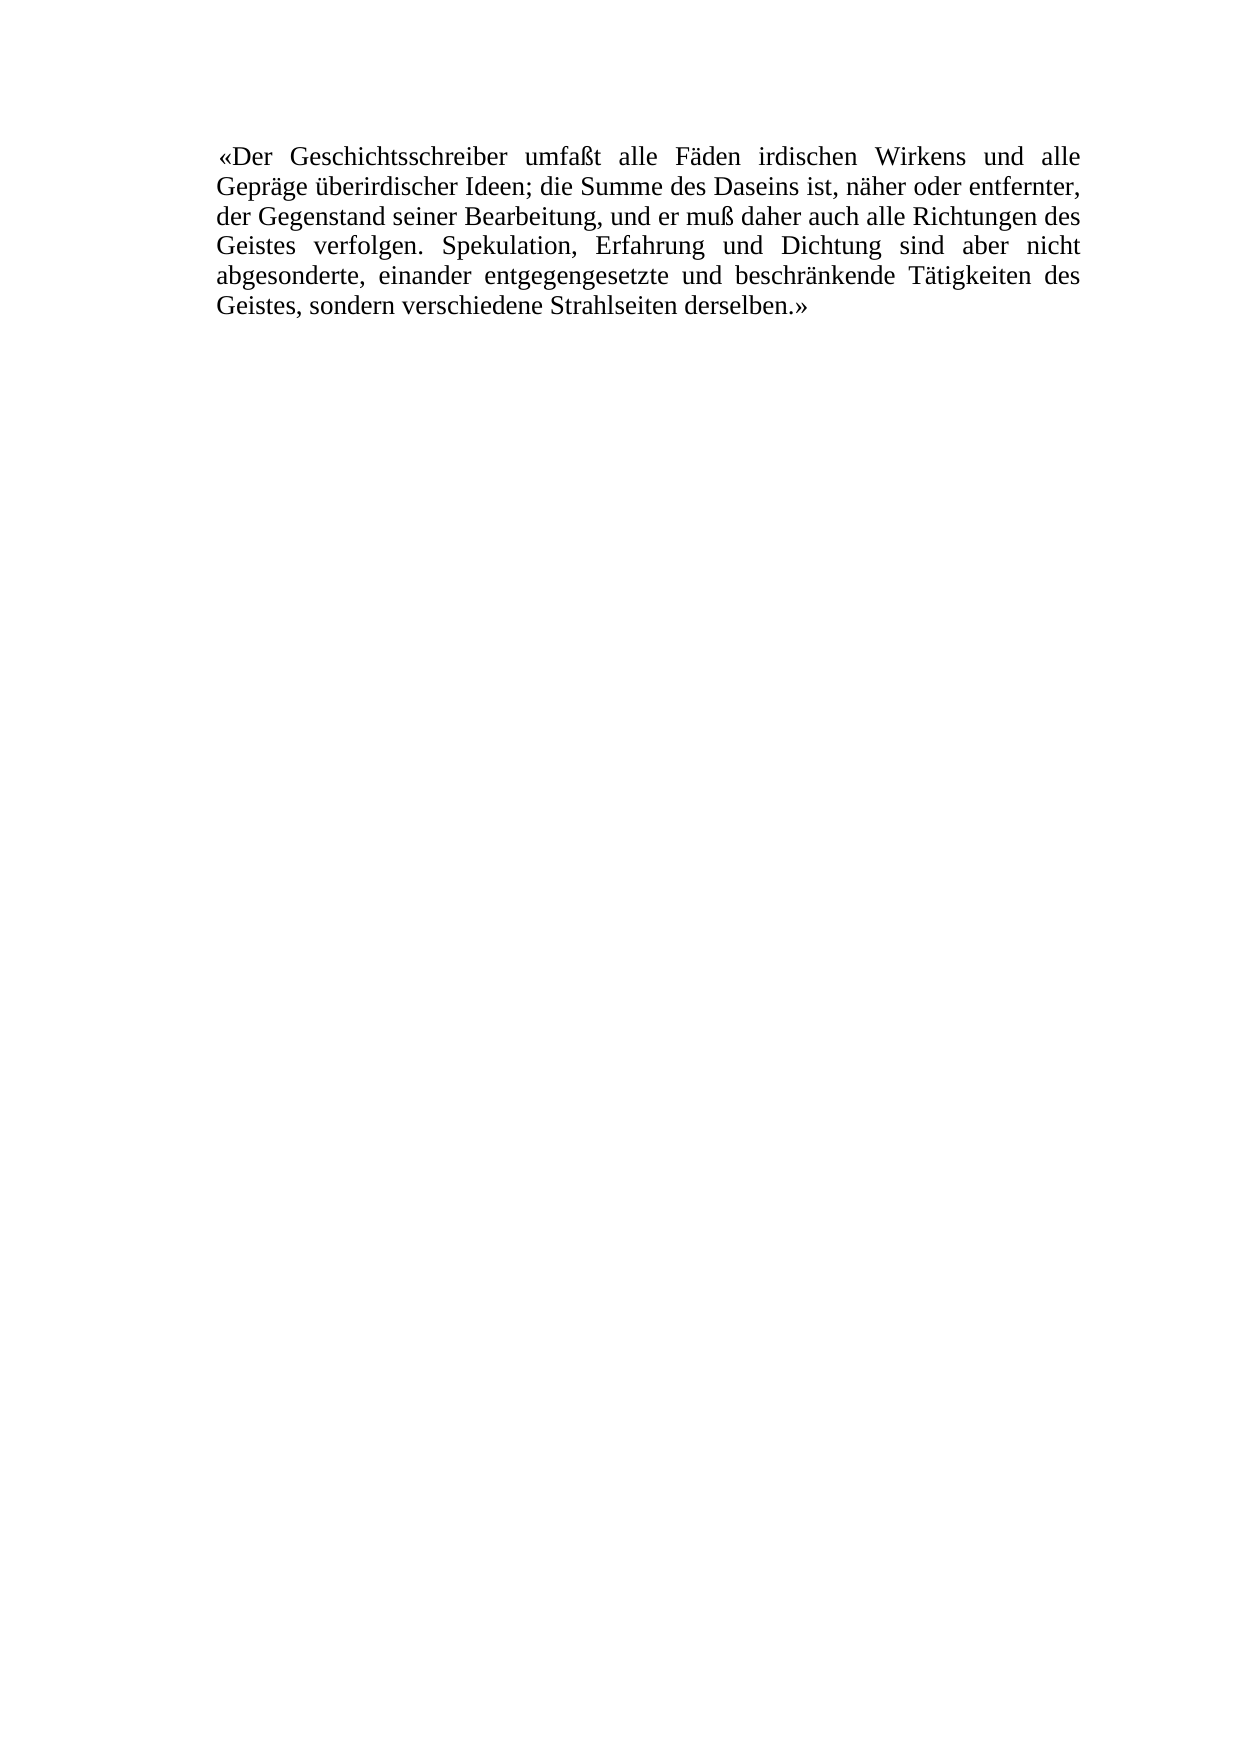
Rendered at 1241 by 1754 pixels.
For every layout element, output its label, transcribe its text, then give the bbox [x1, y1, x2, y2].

text «Der Geschichtsschreiber umfaßt alle Fäden irdischen Wirkens und alle Gepräge überirdischer Ideen; die Summe des Daseins ist, näher oder entfernter, der Gegenstand seiner Bearbeitung, und er muß daher auch alle Richtungen des Geistes verfolgen. Spekulation, Erfahrung und Dichtung sind aber nicht abgesonderte, einander entgegengesetzte und beschränkende Tätigkeiten des Geistes, sondern verschiedene Strahlseiten derselben.» [216, 142, 1081, 320]
